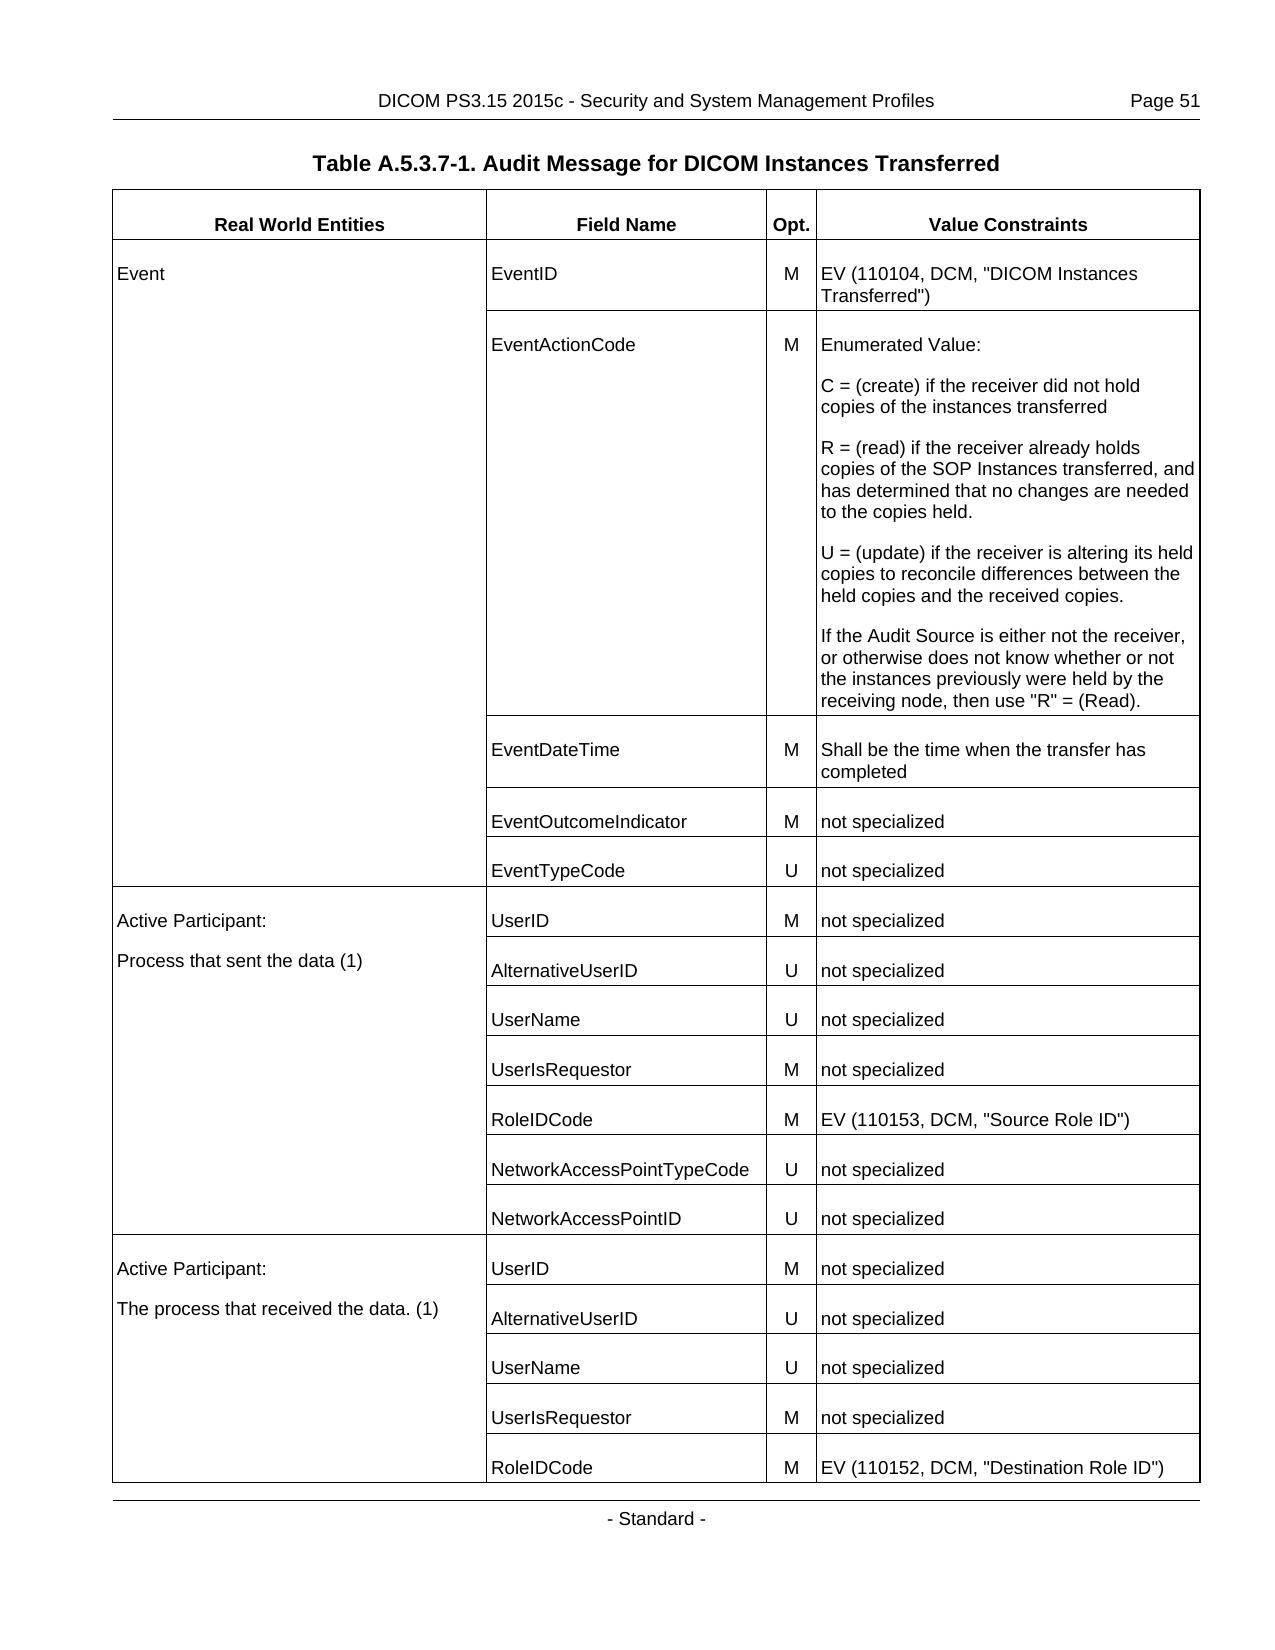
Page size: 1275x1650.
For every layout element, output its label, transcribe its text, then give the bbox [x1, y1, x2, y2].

table_cell EventDateTime [487, 716, 766, 787]
table_cell Event [113, 240, 486, 886]
table_cell M [767, 716, 816, 787]
table_cell not specialized [817, 788, 1199, 836]
table_cell not specialized [817, 1384, 1199, 1432]
table_cell EventOutcomeIndicator [487, 788, 766, 836]
table_cell RoleIDCode [487, 1086, 766, 1134]
table_cell EventActionCode [487, 311, 766, 715]
table_cell U [767, 1135, 816, 1184]
table_cell EventID [487, 240, 766, 310]
table_header Field Name [487, 190, 766, 239]
table_cell not specialized [817, 887, 1199, 936]
table_cell not specialized [817, 1334, 1199, 1383]
table_cell EV (110153, DCM, "Source Role ID") [817, 1086, 1199, 1134]
table_cell not specialized [817, 937, 1199, 985]
table_cell EV (110104, DCM, "DICOM Instances Transferred") [817, 240, 1199, 310]
table_cell AlternativeUserID [487, 1285, 766, 1333]
table_cell Enumerated Value: C = (create) if the receiver did not hold copies of the instances transferred R = (read) if the receiver already holds copies of the SOP Instances transferred, and has determined that no changes are needed to the copies held. U = (update) if the receiver is altering its held copies to reconcile differences between the held copies and the received copies. If the Audit Source is either not the receiver, or otherwise does not know whether or not the instances previously were held by the receiving node, then use "R" = (Read). [817, 311, 1199, 715]
table_cell UserID [487, 1235, 766, 1283]
table_header Value Constraints [817, 190, 1199, 239]
table_cell M [767, 1434, 816, 1482]
table_cell M [767, 1086, 816, 1134]
table_cell not specialized [817, 1135, 1199, 1184]
table_cell not specialized [817, 1185, 1199, 1234]
table_cell not specialized [817, 1036, 1199, 1085]
table_cell U [767, 837, 816, 886]
table_cell UserIsRequestor [487, 1384, 766, 1432]
table_cell M [767, 1036, 816, 1085]
table_cell EV (110152, DCM, "Destination Role ID") [817, 1434, 1199, 1482]
table_cell NetworkAccessPointID [487, 1185, 766, 1234]
table_cell M [767, 1384, 816, 1432]
text Table A.5.3.7-1. Audit Message for DICOM Instances Transferred [112, 150, 1200, 176]
table_cell Active Participant: The process that received the data. (1) [113, 1235, 486, 1482]
table_cell not specialized [817, 1235, 1199, 1283]
table_cell not specialized [817, 837, 1199, 886]
table_cell Active Participant: Process that sent the data (1) [113, 887, 486, 1234]
table_header Real World Entities [113, 190, 486, 239]
table_cell M [767, 311, 816, 715]
table_cell UserName [487, 986, 766, 1035]
table_cell not specialized [817, 986, 1199, 1035]
table_cell Shall be the time when the transfer has completed [817, 716, 1199, 787]
table_header Opt. [767, 190, 816, 239]
table_cell U [767, 1334, 816, 1383]
table_cell M [767, 887, 816, 936]
table_cell UserName [487, 1334, 766, 1383]
table_cell M [767, 1235, 816, 1283]
table_cell RoleIDCode [487, 1434, 766, 1482]
table_cell AlternativeUserID [487, 937, 766, 985]
table_cell not specialized [817, 1285, 1199, 1333]
table_cell U [767, 937, 816, 985]
table_cell EventTypeCode [487, 837, 766, 886]
table_cell UserID [487, 887, 766, 936]
table_cell M [767, 788, 816, 836]
table_cell NetworkAccessPointTypeCode [487, 1135, 766, 1184]
table_cell UserIsRequestor [487, 1036, 766, 1085]
table_cell U [767, 1285, 816, 1333]
table_cell M [767, 240, 816, 310]
table_cell U [767, 986, 816, 1035]
table_cell U [767, 1185, 816, 1234]
